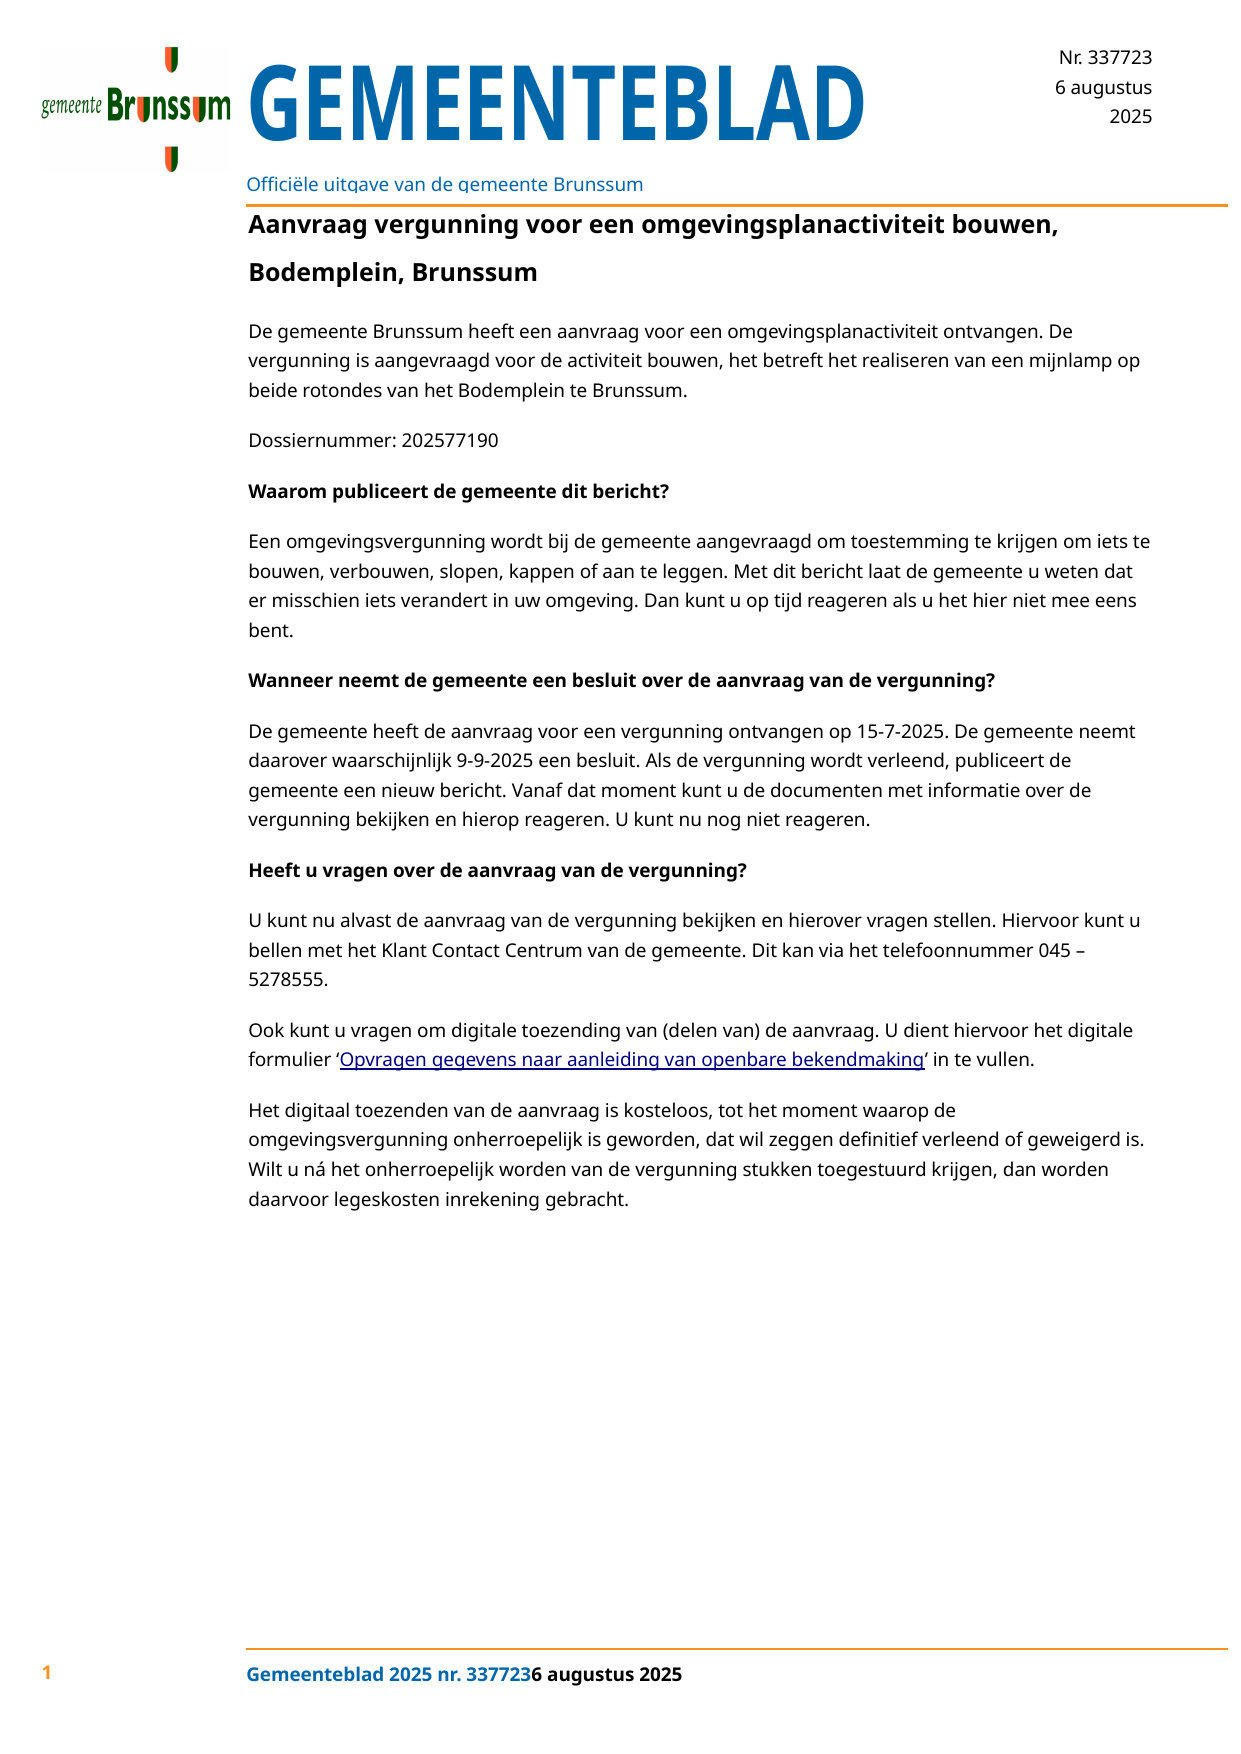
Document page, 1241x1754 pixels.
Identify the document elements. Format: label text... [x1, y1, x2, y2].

text Dossiernummer: 202577190 [248, 427, 1152, 453]
text Aanvraag vergunning voor een omgevingsplanactiviteit bouwen, Bodemplein, Brunssum [248, 207, 1152, 288]
text U kunt nu alvast de aanvraag van de vergunning bekijken en hierover vragen stellen. Hiervoor kunt u bellen met het Klant Contact Centrum van de gemeente. Dit kan via het telefoonnummer 045 – 5278555. [248, 907, 1152, 992]
text Heeft u vragen over de aanvraag van de vergunning? [248, 857, 1152, 883]
text De gemeente Brunssum heeft een aanvraag voor een omgevingsplanactiviteit ontvangen. De vergunning is aangevraagd voor de activiteit bouwen, het betreft het realiseren van een mijnlamp op beide rotondes van het Bodemplein te Brunssum. [248, 318, 1152, 403]
text Het digitaal toezenden van de aanvraag is kosteloos, tot het moment waarop de omgevingsvergunning onherroepelijk is geworden, dat wil zeggen definitief verleend of geweigerd is. Wilt u ná het onherroepelijk worden van de vergunning stukken toegestuurd krijgen, dan worden daarvoor legeskosten inrekening gebracht. [248, 1097, 1152, 1212]
picture [41, 47, 231, 172]
text Een omgevingsvergunning wordt bij de gemeente aangevraagd om toestemming te krijgen om iets te bouwen, verbouwen, slopen, kappen of aan te leggen. Met dit bericht laat de gemeente u weten dat er misschien iets verandert in uw omgeving. Dan kunt u op tijd reageren als u het hier niet mee eens bent. [248, 528, 1152, 643]
text Waarom publiceert de gemeente dit bericht? [248, 478, 1152, 504]
text De gemeente heeft de aanvraag voor een vergunning ontvangen op 15-7-2025. De gemeente neemt daarover waarschijnlijk 9-9-2025 een besluit. Als de vergunning wordt verleend, publiceert de gemeente een nieuw bericht. Vanaf dat moment kunt u de documenten met informatie over de vergunning bekijken en hierop reageren. U kunt nu nog niet reageren. [248, 718, 1152, 832]
text Wanneer neemt de gemeente een besluit over de aanvraag van de vergunning? [248, 667, 1152, 693]
text Ook kunt u vragen om digitale toezending van (delen van) de aanvraag. U dient hiervoor het digitale formulier ‘Opvragen gegevens naar aanleiding van openbare bekendmaking’ in te vullen. [248, 1017, 1152, 1072]
